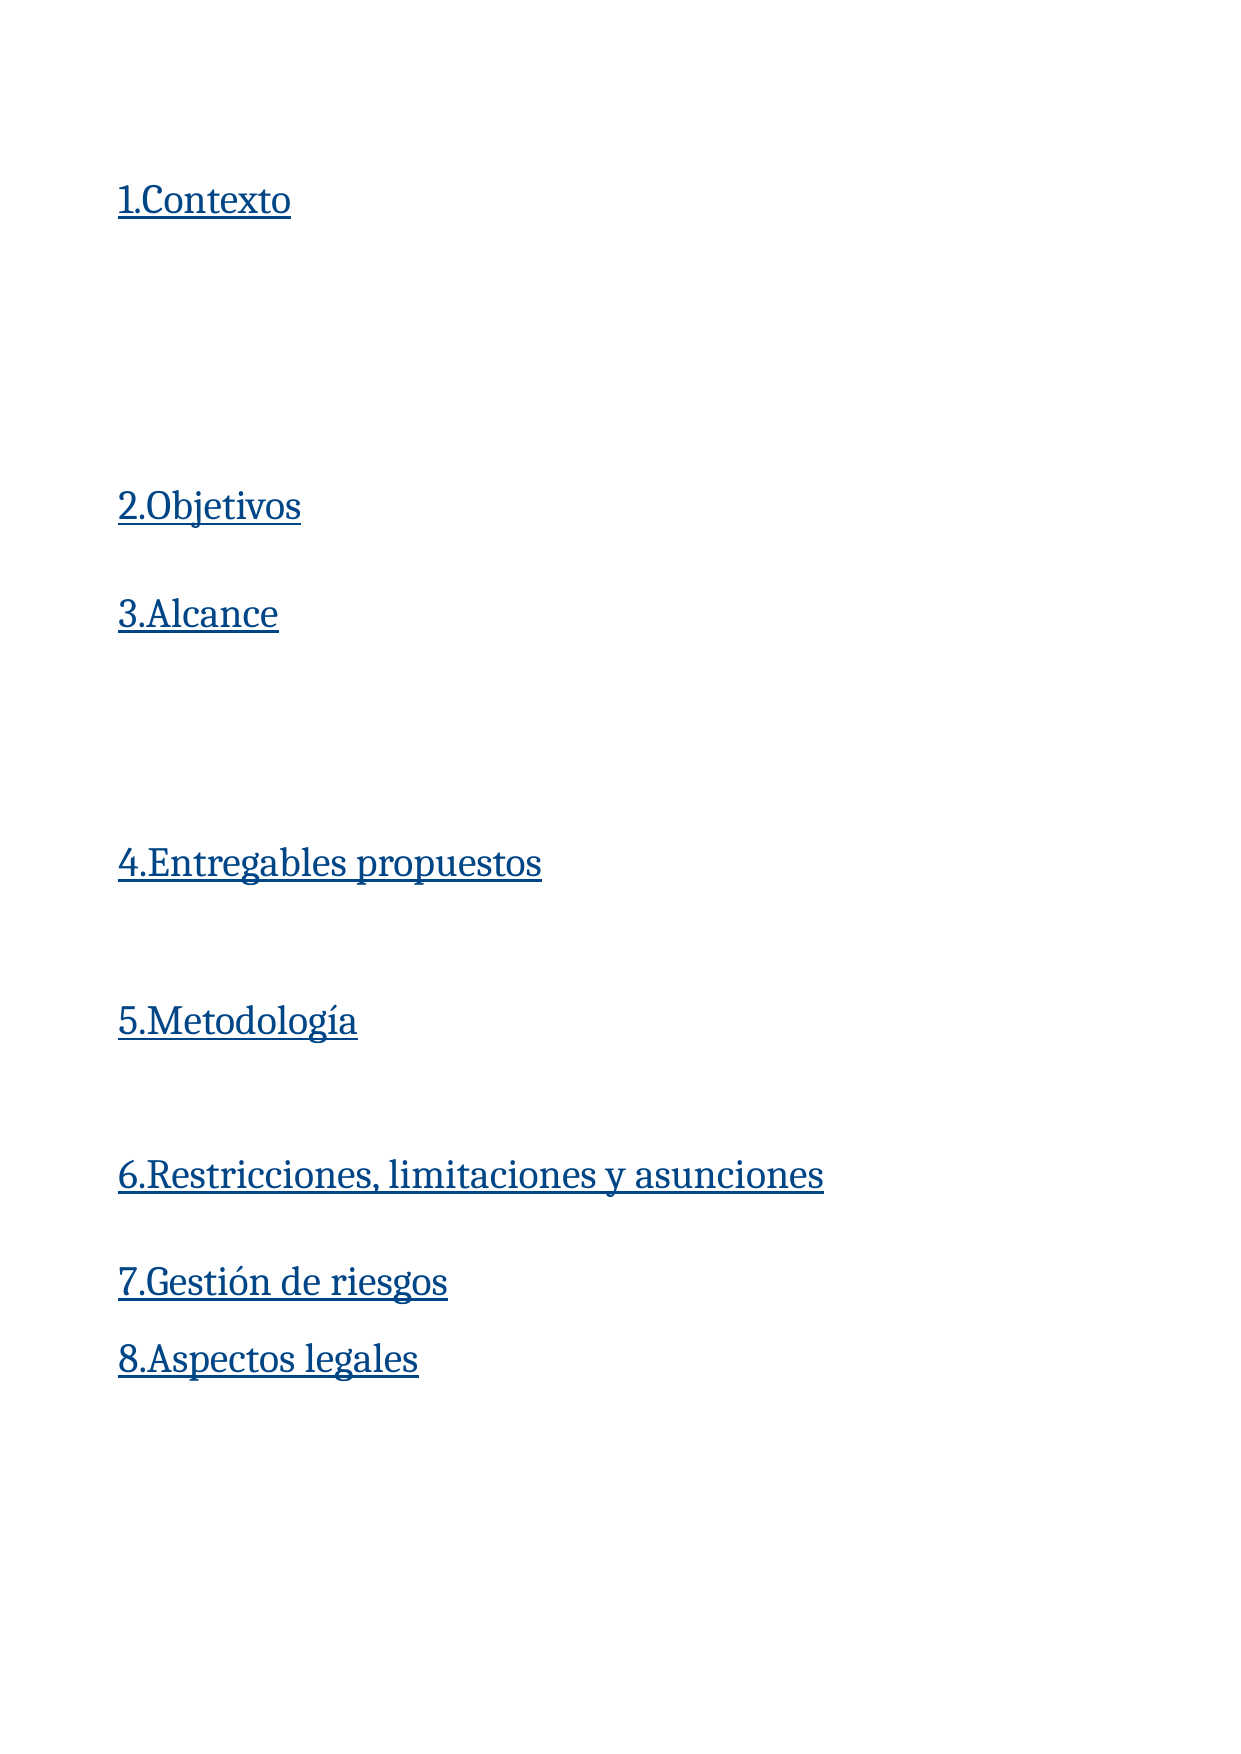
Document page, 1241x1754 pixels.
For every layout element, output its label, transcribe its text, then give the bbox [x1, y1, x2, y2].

text 6.Restricciones, limitaciones y asunciones [118, 1151, 1122, 1198]
text 2.Objetivos [118, 482, 1122, 530]
text 8.Aspectos legales [118, 1334, 1122, 1382]
text 7.Gestión de riesgos [118, 1258, 1122, 1306]
text 3.Alcance [118, 589, 1122, 637]
text 5.Metodología [118, 997, 1122, 1045]
text 4.Entregables propuestos [118, 839, 1122, 887]
text 1.Contexto [118, 176, 1122, 223]
